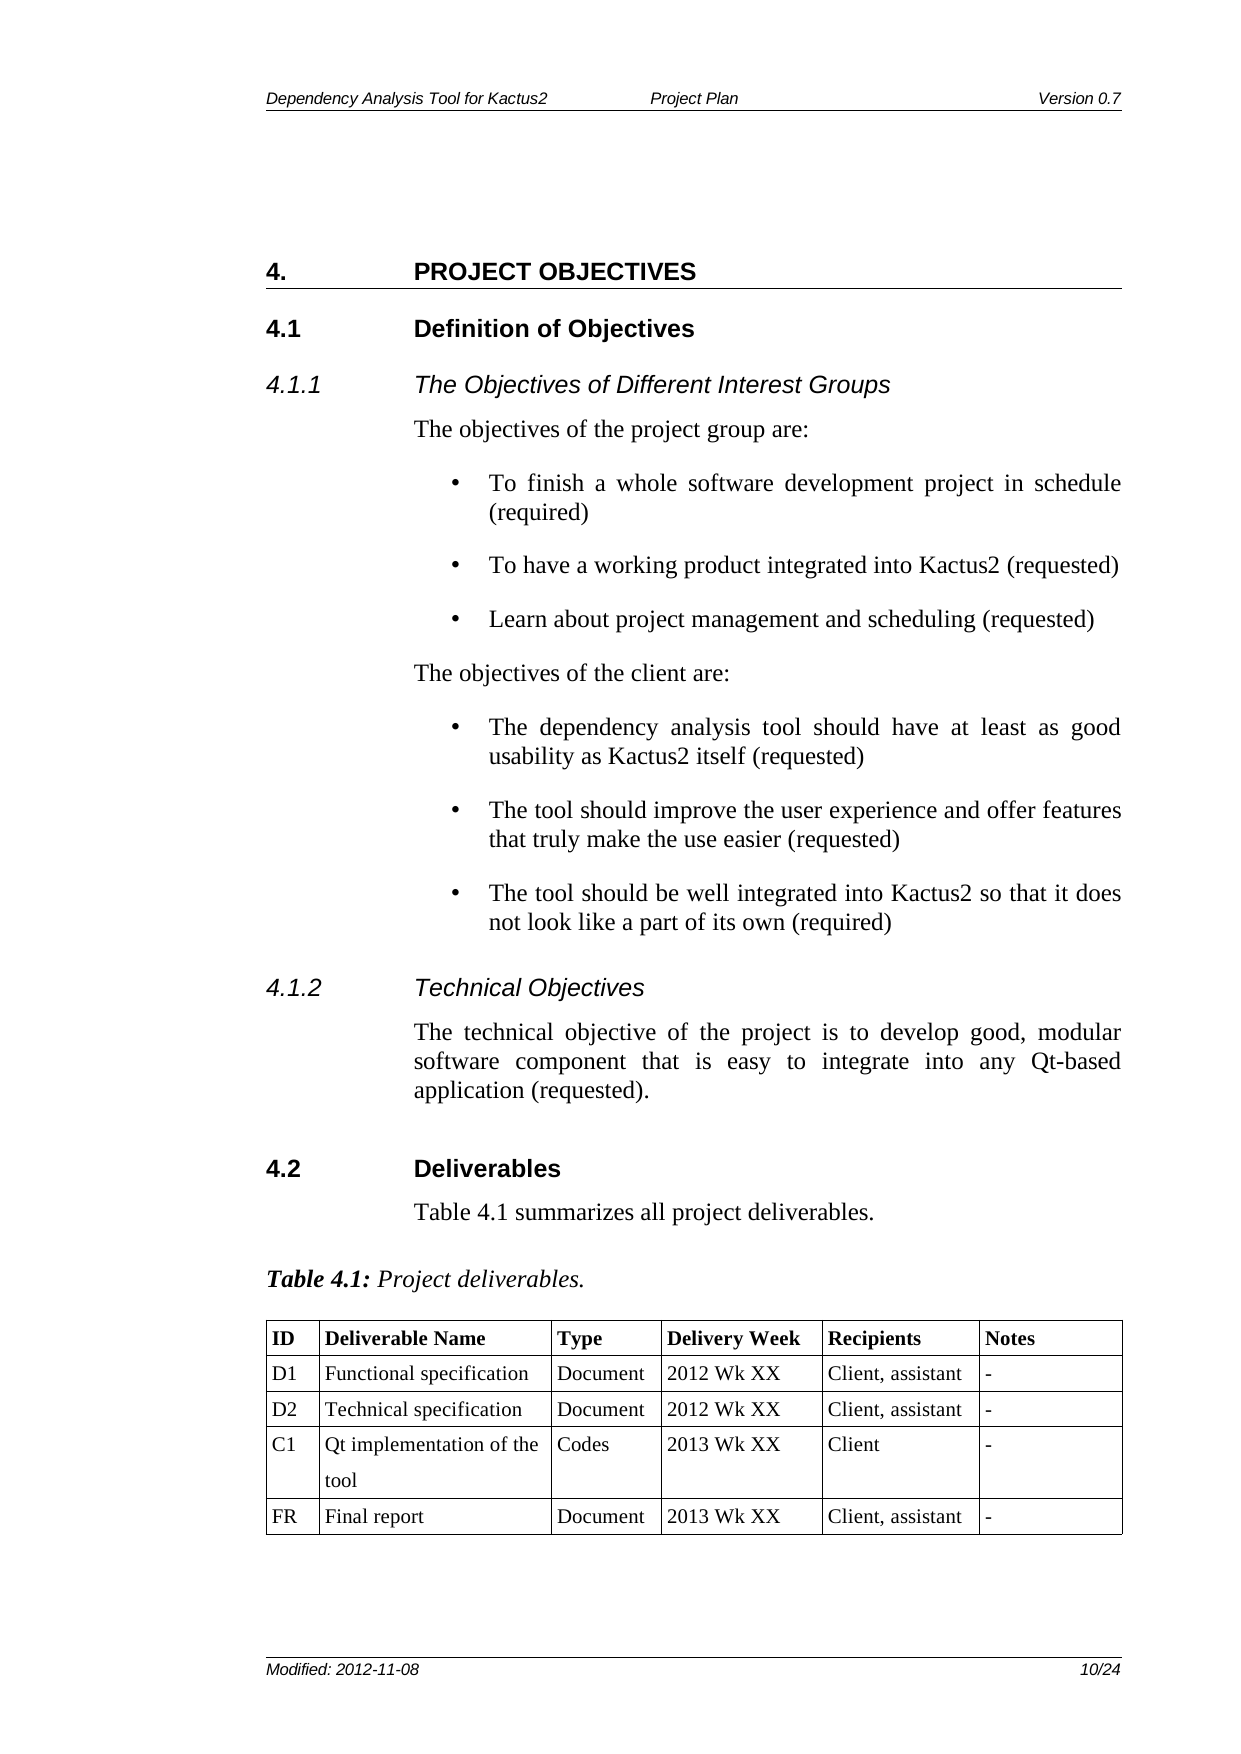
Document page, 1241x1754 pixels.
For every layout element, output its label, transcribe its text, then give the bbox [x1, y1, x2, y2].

table_header ID [267, 1321, 319, 1355]
table_header Deliverable Name [320, 1321, 551, 1355]
table_cell - [980, 1356, 1122, 1391]
table_cell D1 [267, 1356, 319, 1391]
list To finish a whole software development project in schedule (required) [451, 467, 1122, 526]
list The tool should improve the user experience and offer features that truly make the use easier (requested) [451, 795, 1122, 853]
table_cell Qt implementation of the tool [320, 1427, 551, 1498]
text The objectives of the client are: [413, 658, 1122, 687]
table_cell Document [552, 1356, 661, 1391]
table_cell FR [267, 1499, 319, 1534]
table_header Recipients [823, 1321, 979, 1355]
table_header Type [552, 1321, 661, 1355]
table_cell Client, assistant [823, 1356, 979, 1391]
table_cell 2013 Wk XX [662, 1427, 822, 1498]
table_cell Client, assistant [823, 1499, 979, 1534]
table_cell Technical specification [320, 1392, 551, 1426]
table_cell C1 [267, 1427, 319, 1498]
table_cell 2013 Wk XX [662, 1499, 822, 1534]
table_cell - [980, 1427, 1122, 1498]
table_cell Document [552, 1499, 661, 1534]
text The objectives of the project group are: [413, 413, 1122, 443]
table_cell Client [823, 1427, 979, 1498]
table_header Notes [980, 1321, 1122, 1355]
table_cell Final report [320, 1499, 551, 1534]
subtitle Technical Objectives [266, 973, 1122, 1002]
table_cell D2 [267, 1392, 319, 1426]
list The dependency analysis tool should have at least as good usability as Kactus2 itself (requested) [451, 712, 1122, 770]
table_cell Document [552, 1392, 661, 1426]
subtitle Project Objectives [266, 257, 1122, 288]
table_cell Functional specification [320, 1356, 551, 1391]
subtitle Deliverables [266, 1154, 1122, 1183]
text Table 4.1 summarizes all project deliverables. [413, 1197, 1122, 1226]
table_cell 2012 Wk XX [662, 1356, 822, 1391]
table_cell - [980, 1392, 1122, 1426]
table_cell - [980, 1499, 1122, 1534]
table_cell 2012 Wk XX [662, 1392, 822, 1426]
subtitle The Objectives of Different Interest Groups [266, 370, 1122, 399]
text The technical objective of the project is to develop good, modular software component that is easy to integrate into any Qt-based application (requested). [413, 1017, 1122, 1104]
subtitle Definition of Objectives [266, 314, 1122, 343]
table_cell Client, assistant [823, 1392, 979, 1426]
text Table 4.1: Project deliverables. [266, 1263, 1122, 1293]
table_header Delivery Week [662, 1321, 822, 1355]
list Learn about project management and scheduling (requested) [451, 604, 1122, 633]
list To have a working product integrated into Kactus2 (requested) [451, 550, 1122, 579]
table_cell Codes [552, 1427, 661, 1498]
list The tool should be well integrated into Kactus2 so that it does not look like a part of its own (required) [451, 878, 1122, 936]
